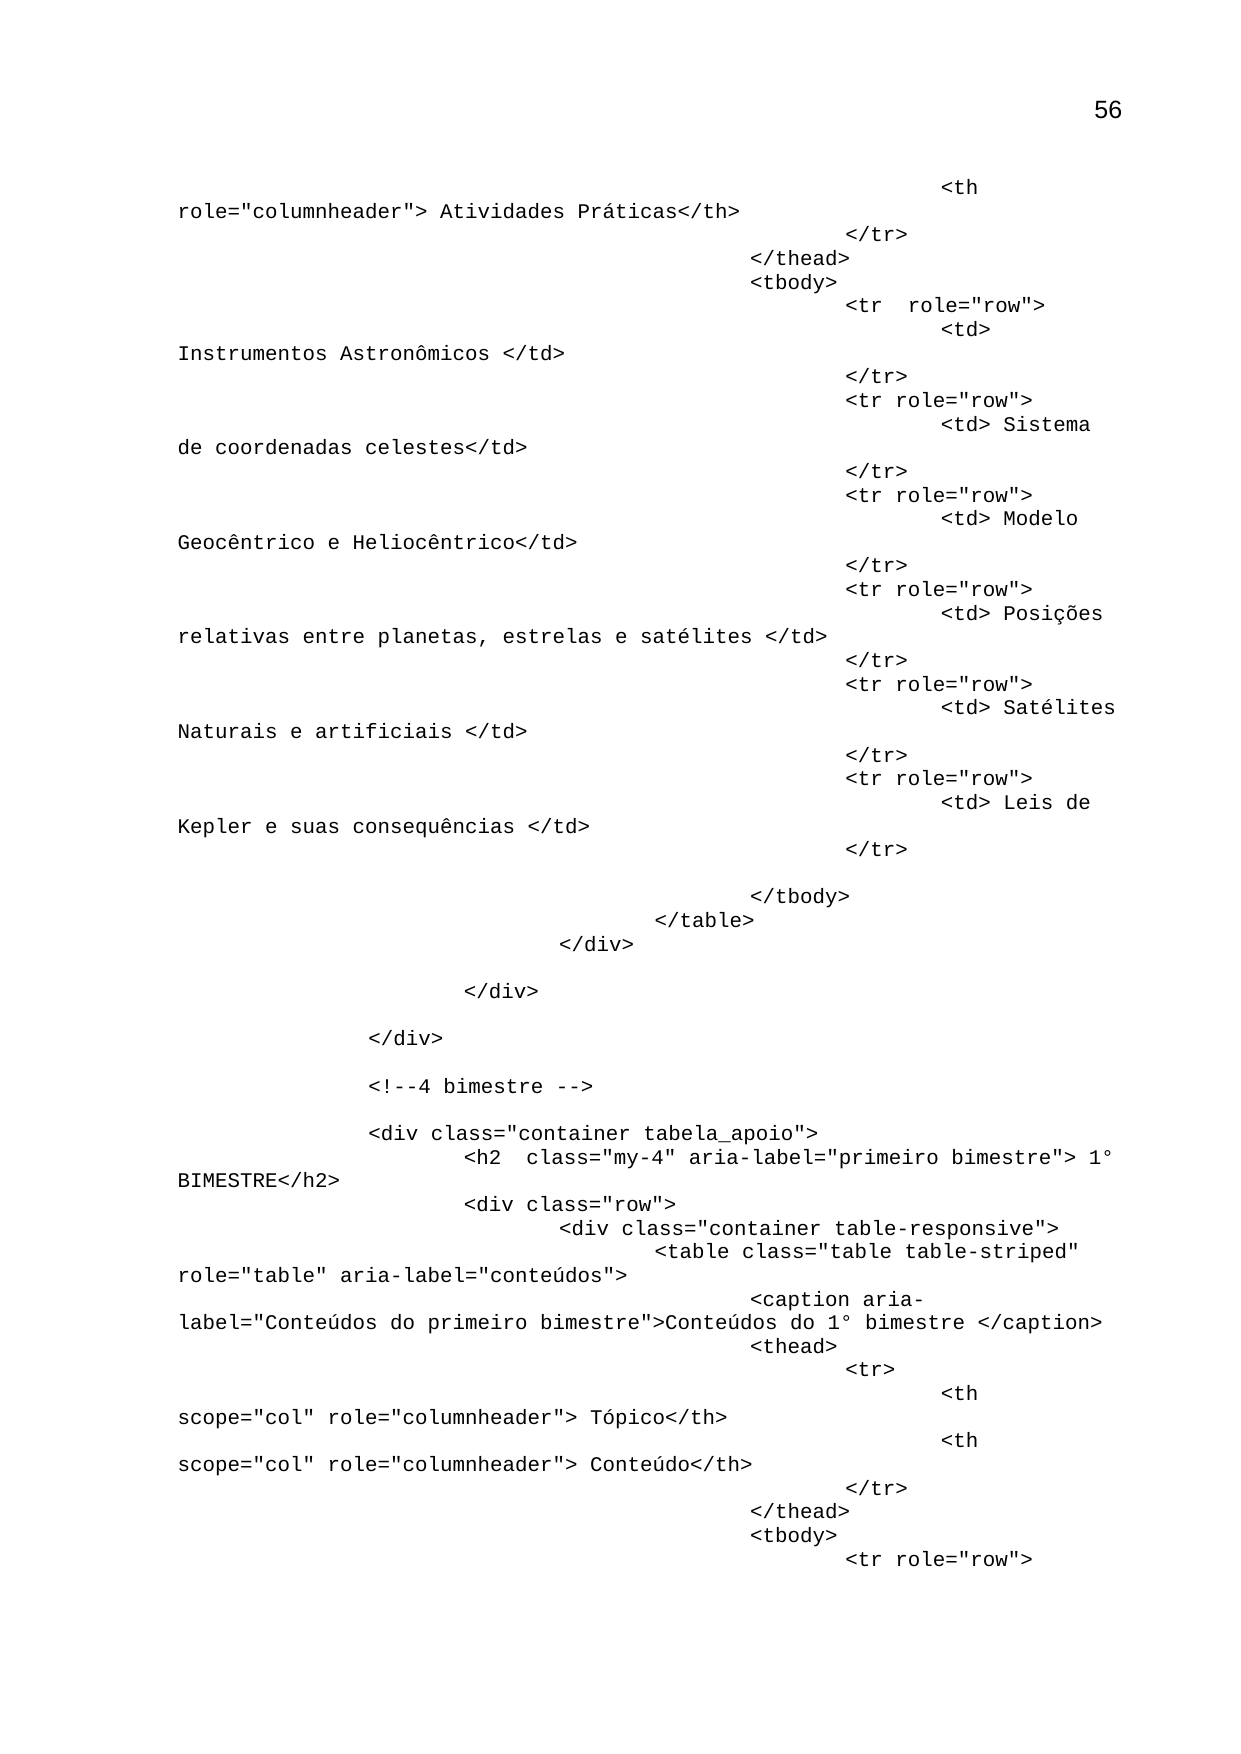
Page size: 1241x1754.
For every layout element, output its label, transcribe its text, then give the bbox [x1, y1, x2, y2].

text </tr> [177, 650, 1122, 674]
text <div class="container table-responsive"> [177, 1218, 1122, 1241]
text <tr> [177, 1359, 1122, 1383]
text </tr> [177, 839, 1122, 863]
text <tbody> [177, 272, 1122, 295]
text </tr> [177, 366, 1122, 390]
text <th role="columnheader"> Atividades Práticas</th> [177, 177, 1122, 224]
text </tbody> [177, 887, 1122, 910]
text <td> Posições relativas entre planetas, estrelas e satélites </td> [177, 603, 1122, 650]
text </tr> [177, 224, 1122, 248]
text </tr> [177, 461, 1122, 484]
text <div class="container tabela_apoio"> [177, 1123, 1122, 1147]
text <tr role="row"> [177, 674, 1122, 697]
text </tr> [177, 1478, 1122, 1501]
text <th scope="col" role="columnheader"> Conteúdo</th> [177, 1430, 1122, 1478]
text <td> Satélites Naturais e artificiais </td> [177, 697, 1122, 745]
text <td> Instrumentos Astronômicos </td> [177, 319, 1122, 366]
text <!--4 bimestre --> [177, 1076, 1122, 1099]
text </div> [177, 1028, 1122, 1052]
text </thead> [177, 1501, 1122, 1525]
text <tbody> [177, 1525, 1122, 1549]
text <tr role="row"> [177, 579, 1122, 603]
text <tr role="row"> [177, 295, 1122, 319]
text <td> Leis de Kepler e suas consequências </td> [177, 792, 1122, 839]
text </tr> [177, 745, 1122, 768]
text <tr role="row"> [177, 1549, 1122, 1572]
text </div> [177, 934, 1122, 957]
text </thead> [177, 248, 1122, 272]
text </div> [177, 981, 1122, 1005]
text <tr role="row"> [177, 768, 1122, 792]
text <tr role="row"> [177, 390, 1122, 414]
text <thead> [177, 1336, 1122, 1359]
text <tr role="row"> [177, 484, 1122, 508]
text <caption aria-label="Conteúdos do primeiro bimestre">Conteúdos do 1° bimestre </caption> [177, 1288, 1122, 1336]
text <td> Modelo Geocêntrico e Heliocêntrico</td> [177, 508, 1122, 556]
text <td> Sistema de coordenadas celestes</td> [177, 414, 1122, 461]
text <div class="row"> [177, 1194, 1122, 1218]
text </tr> [177, 556, 1122, 579]
text <th scope="col" role="columnheader"> Tópico</th> [177, 1383, 1122, 1430]
text <h2 class="my-4" aria-label="primeiro bimestre"> 1° BIMESTRE</h2> [177, 1147, 1122, 1194]
text </table> [177, 910, 1122, 934]
text <table class="table table-striped" role="table" aria-label="conteúdos"> [177, 1241, 1122, 1288]
